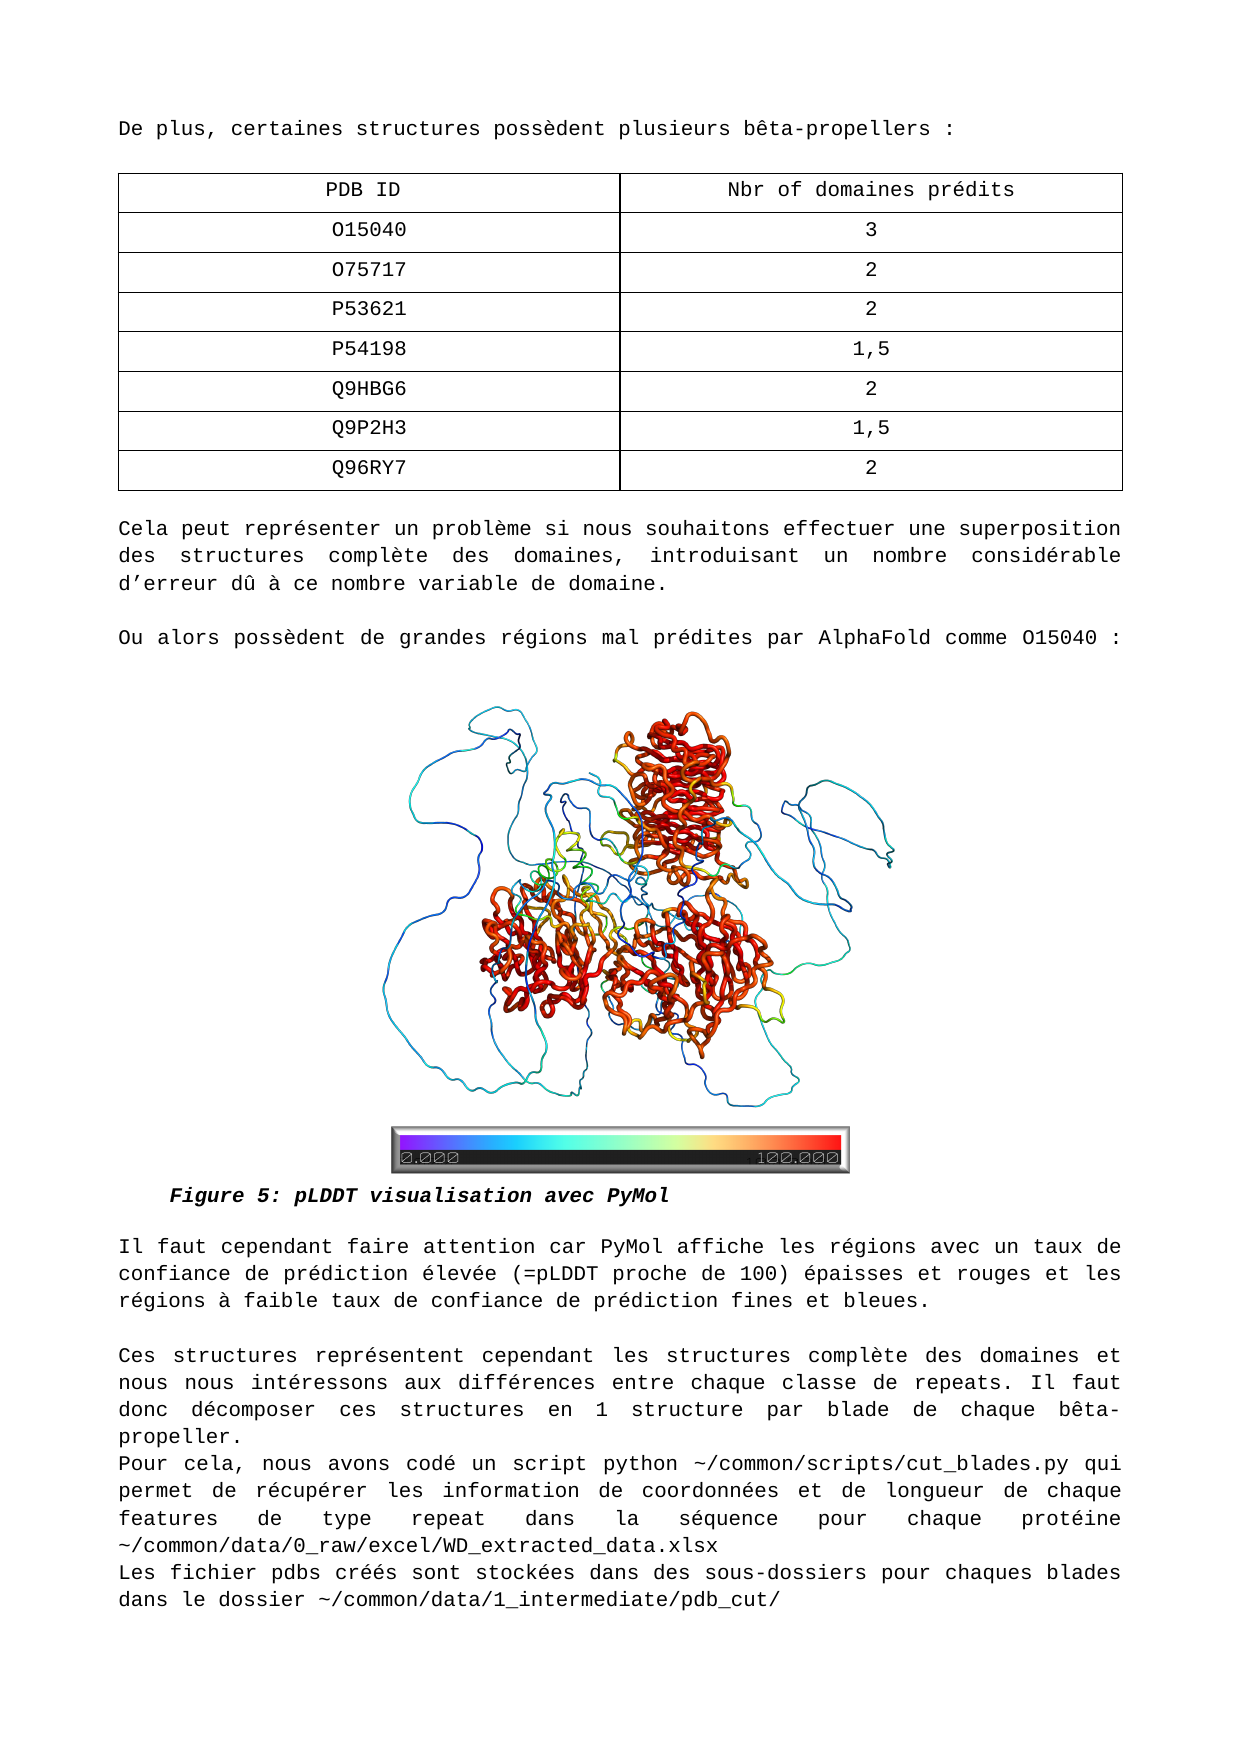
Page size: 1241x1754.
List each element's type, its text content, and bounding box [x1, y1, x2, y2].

table_cell O75717 [119, 253, 619, 292]
table_cell P54198 [119, 332, 619, 371]
text Figure 5: pLDDT visualisation avec PyMol [169, 1185, 1071, 1209]
table_header Nbr of domaines prédits [621, 174, 1122, 212]
table_cell Q96RY7 [119, 451, 619, 490]
text Ou alors possèdent de grandes régions mal prédites par AlphaFold comme O15040 : [118, 627, 1122, 1232]
table_header PDB ID [119, 174, 619, 212]
text De plus, certaines structures possèdent plusieurs bêta-propellers : [118, 118, 1122, 142]
table_cell 3 [621, 213, 1122, 252]
table_cell 2 [621, 293, 1122, 331]
text Ces structures représentent cependant les structures complète des domaines et nous nous intéressons aux différences entre chaque classe de repeats. Il faut donc décomposer ces structures en 1 structure par blade de chaque bêta-propeller. [118, 1344, 1122, 1450]
table_cell 1,5 [621, 332, 1122, 371]
text Les fichier pdbs créés sont stockées dans des sous-dossiers pour chaques blades dans le dossier ~/common/data/1_intermediate/pdb_cut/ [118, 1562, 1122, 1613]
text Pour cela, nous avons codé un script python ~/common/scripts/cut_blades.py qui permet de récupérer les information de coordonnées et de longueur de chaque features de type repeat dans la séquence pour chaque protéine ~/common/data/0_raw/excel/WD_extracted_data.xlsx [118, 1453, 1122, 1558]
table_cell 1,5 [621, 412, 1122, 450]
table_cell 2 [621, 253, 1122, 292]
text Il faut cependant faire attention car PyMol affiche les régions avec un taux de confiance de prédiction élevée (=pLDDT proche de 100) épaisses et rouges et les régions à faible taux de confiance de prédiction fines et bleues. [118, 1236, 1122, 1314]
table_cell 2 [621, 451, 1122, 490]
table_cell 2 [621, 372, 1122, 411]
table_cell Q9HBG6 [119, 372, 619, 411]
table_cell Q9P2H3 [119, 412, 619, 450]
text Cela peut représenter un problème si nous souhaitons effectuer une superposition des structures complète des domaines, introduisant un nombre considérable d’erreur dû à ce nombre variable de domaine. [118, 518, 1122, 596]
table_cell P53621 [119, 293, 619, 331]
table_cell O15040 [119, 213, 619, 252]
picture [169, 695, 1072, 1185]
